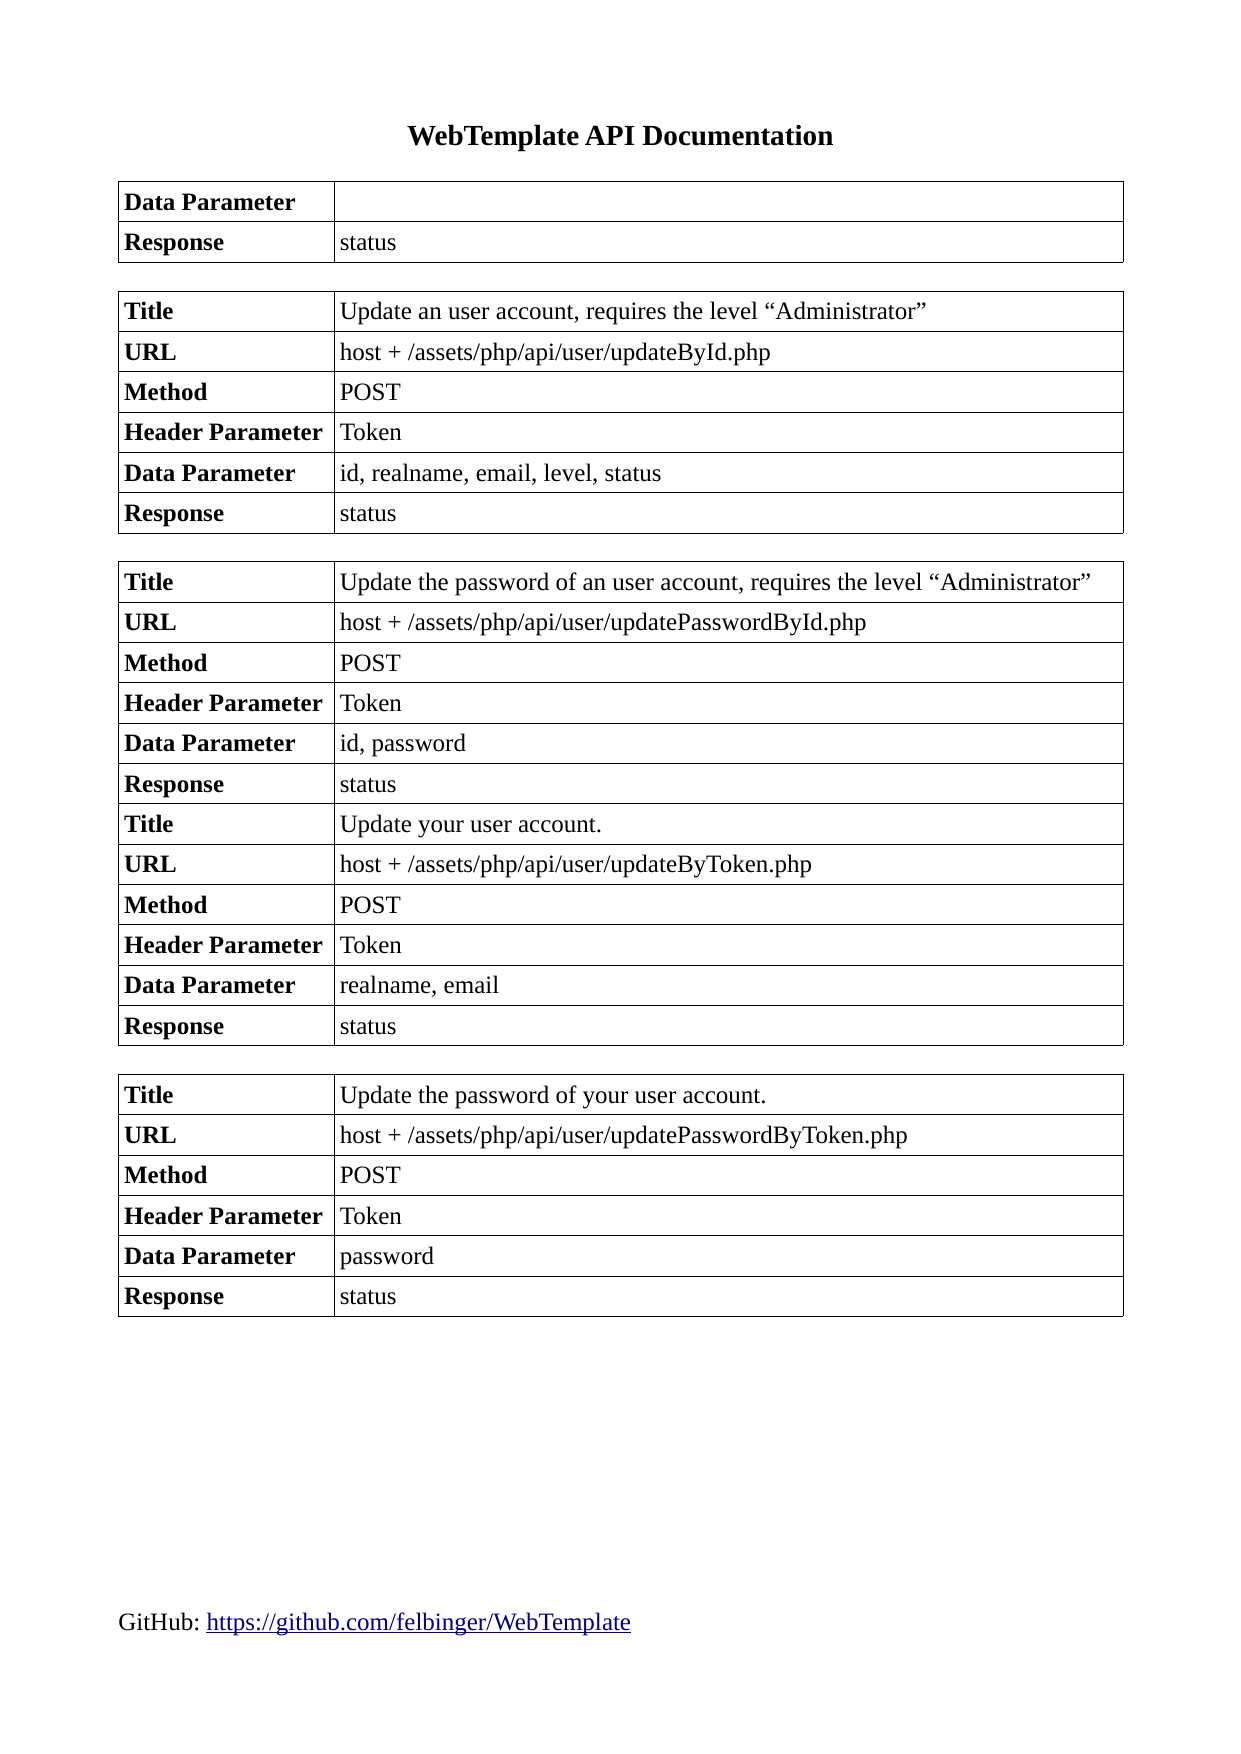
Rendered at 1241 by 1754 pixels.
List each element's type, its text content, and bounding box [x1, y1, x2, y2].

table_cell POST [335, 372, 1123, 412]
table_cell URL [119, 603, 334, 642]
table_cell Data Parameter [119, 1236, 334, 1276]
table_header Title [119, 1075, 334, 1114]
table_cell Response [119, 1006, 334, 1045]
table_cell Header Parameter [119, 1196, 334, 1235]
table_cell Response [119, 1277, 334, 1316]
table_cell Data Parameter [119, 966, 334, 1005]
table_cell Response [119, 493, 334, 532]
table_cell Response [119, 222, 334, 262]
table_cell URL [119, 1115, 334, 1155]
table_cell Method [119, 885, 334, 924]
table_cell status [335, 764, 1123, 803]
table_cell Token [335, 1196, 1123, 1235]
table_cell id, realname, email, level, status [335, 453, 1123, 492]
table_cell password [335, 1236, 1123, 1276]
table_cell Response [119, 764, 334, 803]
table_cell host + /assets/php/api/user/updateByToken.php [335, 845, 1123, 884]
table_cell realname, email [335, 966, 1123, 1005]
table_cell host + /assets/php/api/user/updateById.php [335, 332, 1123, 371]
table_cell status [335, 222, 1123, 262]
table_cell POST [335, 643, 1123, 682]
table_cell status [335, 1277, 1123, 1316]
table_header Update the password of your user account. [335, 1075, 1123, 1114]
table_cell Header Parameter [119, 413, 334, 452]
table_header Update your user account. [335, 804, 1123, 844]
table_cell URL [119, 845, 334, 884]
table_cell Header Parameter [119, 683, 334, 723]
table_cell URL [119, 332, 334, 371]
table_cell Token [335, 413, 1123, 452]
table_cell Header Parameter [119, 925, 334, 964]
table_cell POST [335, 1156, 1123, 1195]
table_header Update the password of an user account, requires the level “Administrator” [335, 562, 1123, 602]
table_cell Method [119, 1156, 334, 1195]
table_cell Data Parameter [119, 182, 334, 221]
table_cell host + /assets/php/api/user/updatePasswordByToken.php [335, 1115, 1123, 1155]
table_cell [335, 182, 1123, 221]
table_cell Method [119, 643, 334, 682]
table_cell status [335, 1006, 1123, 1045]
table_cell host + /assets/php/api/user/updatePasswordById.php [335, 603, 1123, 642]
table_header Update an user account, requires the level “Administrator” [335, 292, 1123, 331]
table_cell status [335, 493, 1123, 532]
table_cell Data Parameter [119, 724, 334, 763]
table_cell Data Parameter [119, 453, 334, 492]
table_header Title [119, 562, 334, 602]
table_cell Token [335, 925, 1123, 964]
table_header Title [119, 292, 334, 331]
table_header Title [119, 804, 334, 844]
table_cell id, password [335, 724, 1123, 763]
table_cell POST [335, 885, 1123, 924]
table_cell Token [335, 683, 1123, 723]
table_cell Method [119, 372, 334, 412]
